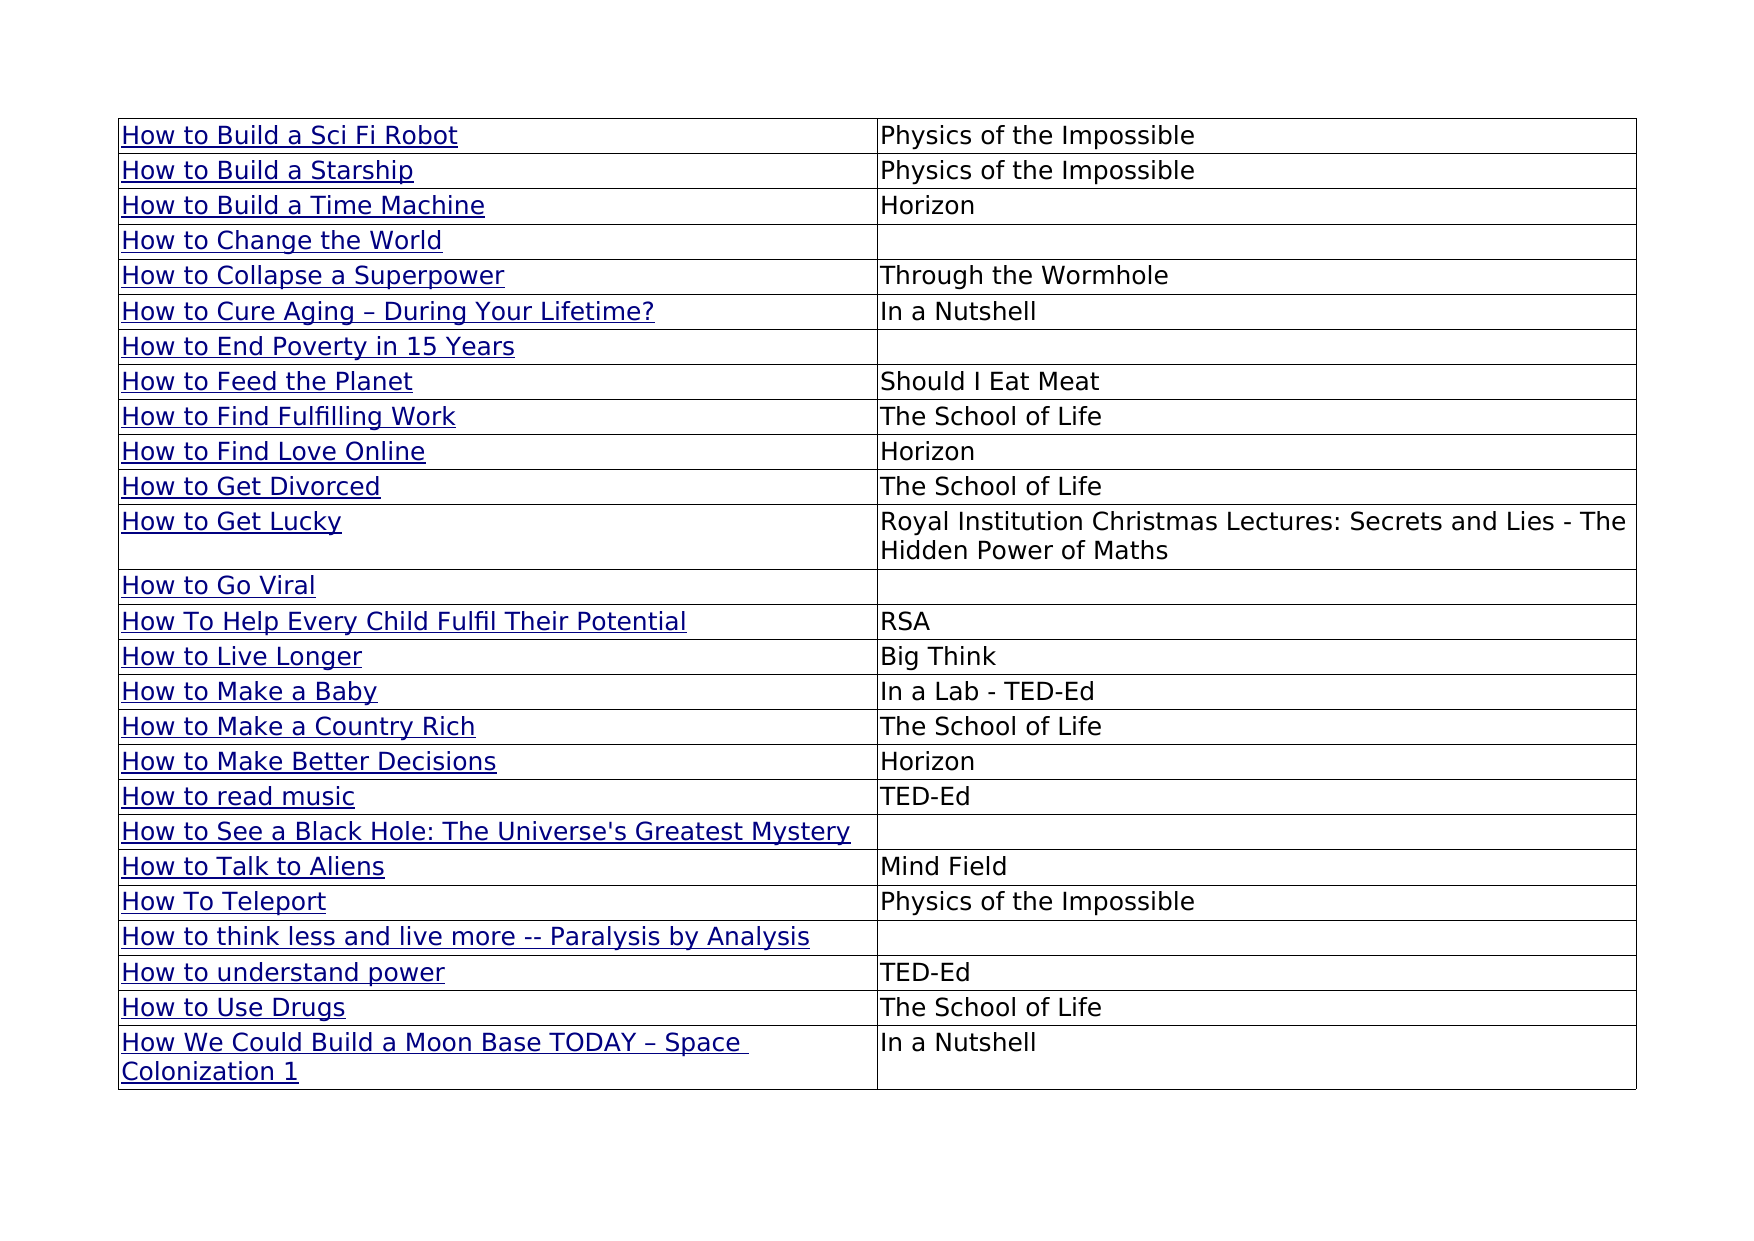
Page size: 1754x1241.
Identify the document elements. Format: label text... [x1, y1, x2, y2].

table_cell In a Nutshell [878, 295, 1636, 329]
table_cell The School of Life [878, 710, 1636, 744]
table_cell How to End Poverty in 15 Years [119, 330, 877, 364]
table_cell [878, 815, 1636, 849]
table_cell How to Change the World [119, 225, 877, 258]
table_cell Horizon [878, 435, 1636, 469]
table_cell Horizon [878, 189, 1636, 223]
table_cell How to Collapse a Superpower [119, 260, 877, 294]
table_cell How to read music [119, 780, 877, 814]
table_cell Through the Wormhole [878, 260, 1636, 294]
table_cell How To Help Every Child Fulfil Their Potential [119, 605, 877, 639]
table_cell How to Make Better Decisions [119, 745, 877, 779]
table_cell How to Build a Starship [119, 154, 877, 188]
table_cell How to Go Viral [119, 570, 877, 604]
table_cell Physics of the Impossible [878, 154, 1636, 188]
table_cell How to understand power [119, 956, 877, 990]
table_cell How to Get Divorced [119, 470, 877, 504]
table_cell Physics of the Impossible [878, 119, 1636, 153]
table_cell Should I Eat Meat [878, 365, 1636, 399]
table_cell Horizon [878, 745, 1636, 779]
table_cell Mind Field [878, 850, 1636, 884]
table_cell Physics of the Impossible [878, 886, 1636, 919]
table_cell How to Find Love Online [119, 435, 877, 469]
table_cell [878, 330, 1636, 364]
table_cell Royal Institution Christmas Lectures: Secrets and Lies - The Hidden Power of Maths [878, 505, 1636, 568]
table_cell [878, 225, 1636, 258]
table_cell How to Make a Baby [119, 675, 877, 709]
table_cell How to Talk to Aliens [119, 850, 877, 884]
table_cell How to Build a Time Machine [119, 189, 877, 223]
table_cell The School of Life [878, 400, 1636, 434]
table_cell How to Live Longer [119, 640, 877, 674]
table_cell [878, 570, 1636, 604]
table_cell TED-Ed [878, 956, 1636, 990]
table_cell How to Use Drugs [119, 991, 877, 1025]
table_cell How to Build a Sci Fi Robot [119, 119, 877, 153]
table_cell TED-Ed [878, 780, 1636, 814]
table_cell [878, 921, 1636, 955]
table_cell The School of Life [878, 991, 1636, 1025]
table_cell RSA [878, 605, 1636, 639]
table_cell How to think less and live more -- Paralysis by Analysis [119, 921, 877, 955]
table_cell How to Cure Aging – During Your Lifetime? [119, 295, 877, 329]
table_cell Big Think [878, 640, 1636, 674]
table_cell In a Lab - TED-Ed [878, 675, 1636, 709]
table_cell How We Could Build a Moon Base TODAY – Space Colonization 1 [119, 1026, 877, 1089]
table_cell How To Teleport [119, 886, 877, 919]
table_cell The School of Life [878, 470, 1636, 504]
table_cell How to Feed the Planet [119, 365, 877, 399]
table_cell How to Make a Country Rich [119, 710, 877, 744]
table_cell In a Nutshell [878, 1026, 1636, 1089]
table_cell How to See a Black Hole: The Universe's Greatest Mystery [119, 815, 877, 849]
table_cell How to Find Fulfilling Work [119, 400, 877, 434]
table_cell How to Get Lucky [119, 505, 877, 568]
